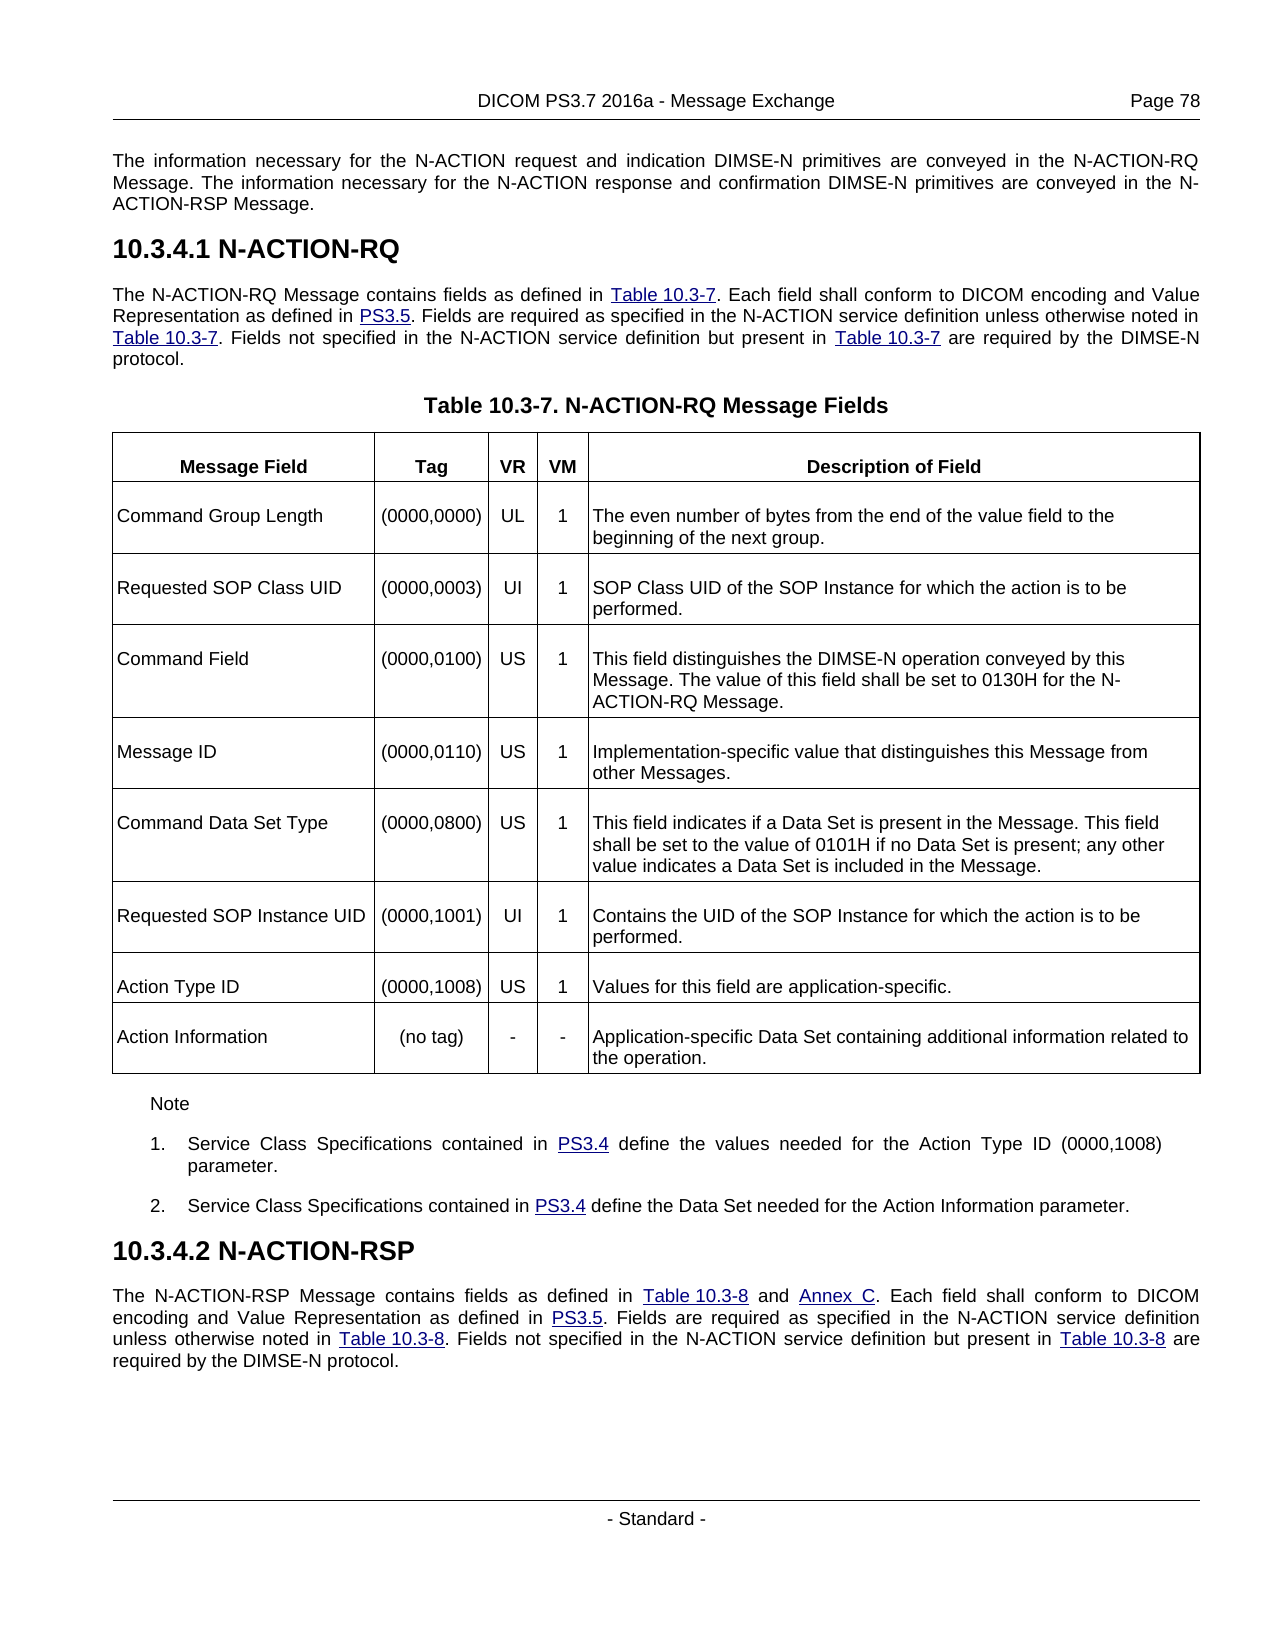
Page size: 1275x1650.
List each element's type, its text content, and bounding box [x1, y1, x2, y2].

table_cell Action Type ID [113, 953, 374, 1002]
table_cell 1 [538, 718, 588, 788]
table_cell Action Information [113, 1003, 374, 1073]
table_cell Requested SOP Instance UID [113, 882, 374, 952]
table_cell UL [489, 482, 537, 552]
table_cell Requested SOP Class UID [113, 554, 374, 624]
text 10.3.4.1 N-ACTION-RQ [112, 233, 1200, 265]
table_cell (0000,1001) [375, 882, 488, 952]
table_cell US [489, 789, 537, 881]
list Service Class Specifications contained in PS3.4 define the Data Set needed for the Action Information parameter. [150, 1195, 1162, 1216]
table_cell (0000,0110) [375, 718, 488, 788]
table_cell Message ID [113, 718, 374, 788]
list Service Class Specifications contained in PS3.4 define the values needed for the Action Type ID (0000,1008) parameter. [150, 1133, 1162, 1176]
table_cell (no tag) [375, 1003, 488, 1073]
table_cell US [489, 718, 537, 788]
table_cell - [489, 1003, 537, 1073]
text The N-ACTION-RQ Message contains fields as defined in Table 10.3-7. Each field shall conform to DICOM encoding and Value Representation as defined in PS3.5. Fields are required as specified in the N-ACTION service definition unless otherwise noted in Table 10.3-7. Fields not specified in the N-ACTION service definition but present in Table 10.3-7 are required by the DIMSE-N protocol. [112, 283, 1200, 370]
table_header Message Field [113, 433, 374, 481]
table_cell (0000,0000) [375, 482, 488, 552]
table_cell Implementation-specific value that distinguishes this Message from other Messages. [589, 718, 1199, 788]
table_cell (0000,0003) [375, 554, 488, 624]
table_cell 1 [538, 625, 588, 717]
text The N-ACTION-RSP Message contains fields as defined in Table 10.3-8 and Annex C. Each field shall conform to DICOM encoding and Value Representation as defined in PS3.5. Fields are required as specified in the N-ACTION service definition unless otherwise noted in Table 10.3-8. Fields not specified in the N-ACTION service definition but present in Table 10.3-8 are required by the DIMSE-N protocol. [112, 1285, 1200, 1371]
table_cell 1 [538, 953, 588, 1002]
table_cell Command Field [113, 625, 374, 717]
text Table 10.3-7. N-ACTION-RQ Message Fields [112, 392, 1200, 418]
text The information necessary for the N-ACTION request and indication DIMSE-N primitives are conveyed in the N-ACTION-RQ Message. The information necessary for the N-ACTION response and confirmation DIMSE-N primitives are conveyed in the N-ACTION-RSP Message. [112, 150, 1200, 215]
table_header VM [538, 433, 588, 481]
table_cell Command Group Length [113, 482, 374, 552]
table_cell This field indicates if a Data Set is present in the Message. This field shall be set to the value of 0101H if no Data Set is present; any other value indicates a Data Set is included in the Message. [589, 789, 1199, 881]
table_cell 1 [538, 554, 588, 624]
table_cell Contains the UID of the SOP Instance for which the action is to be performed. [589, 882, 1199, 952]
table_cell Command Data Set Type [113, 789, 374, 881]
table_cell UI [489, 882, 537, 952]
table_cell (0000,0800) [375, 789, 488, 881]
table_cell UI [489, 554, 537, 624]
text 10.3.4.2 N-ACTION-RSP [112, 1235, 1200, 1266]
table_cell US [489, 625, 537, 717]
table_cell (0000,0100) [375, 625, 488, 717]
table_cell SOP Class UID of the SOP Instance for which the action is to be performed. [589, 554, 1199, 624]
table_header Tag [375, 433, 488, 481]
table_header Description of Field [589, 433, 1199, 481]
table_cell (0000,1008) [375, 953, 488, 1002]
table_cell The even number of bytes from the end of the value field to the beginning of the next group. [589, 482, 1199, 552]
table_header VR [489, 433, 537, 481]
table_cell - [538, 1003, 588, 1073]
table_cell US [489, 953, 537, 1002]
table_cell 1 [538, 482, 588, 552]
table_cell Application-specific Data Set containing additional information related to the operation. [589, 1003, 1199, 1073]
table_cell Values for this field are application-specific. [589, 953, 1199, 1002]
table_cell 1 [538, 789, 588, 881]
text Note [150, 1093, 1162, 1114]
table_cell This field distinguishes the DIMSE-N operation conveyed by this Message. The value of this field shall be set to 0130H for the N-ACTION-RQ Message. [589, 625, 1199, 717]
table_cell 1 [538, 882, 588, 952]
